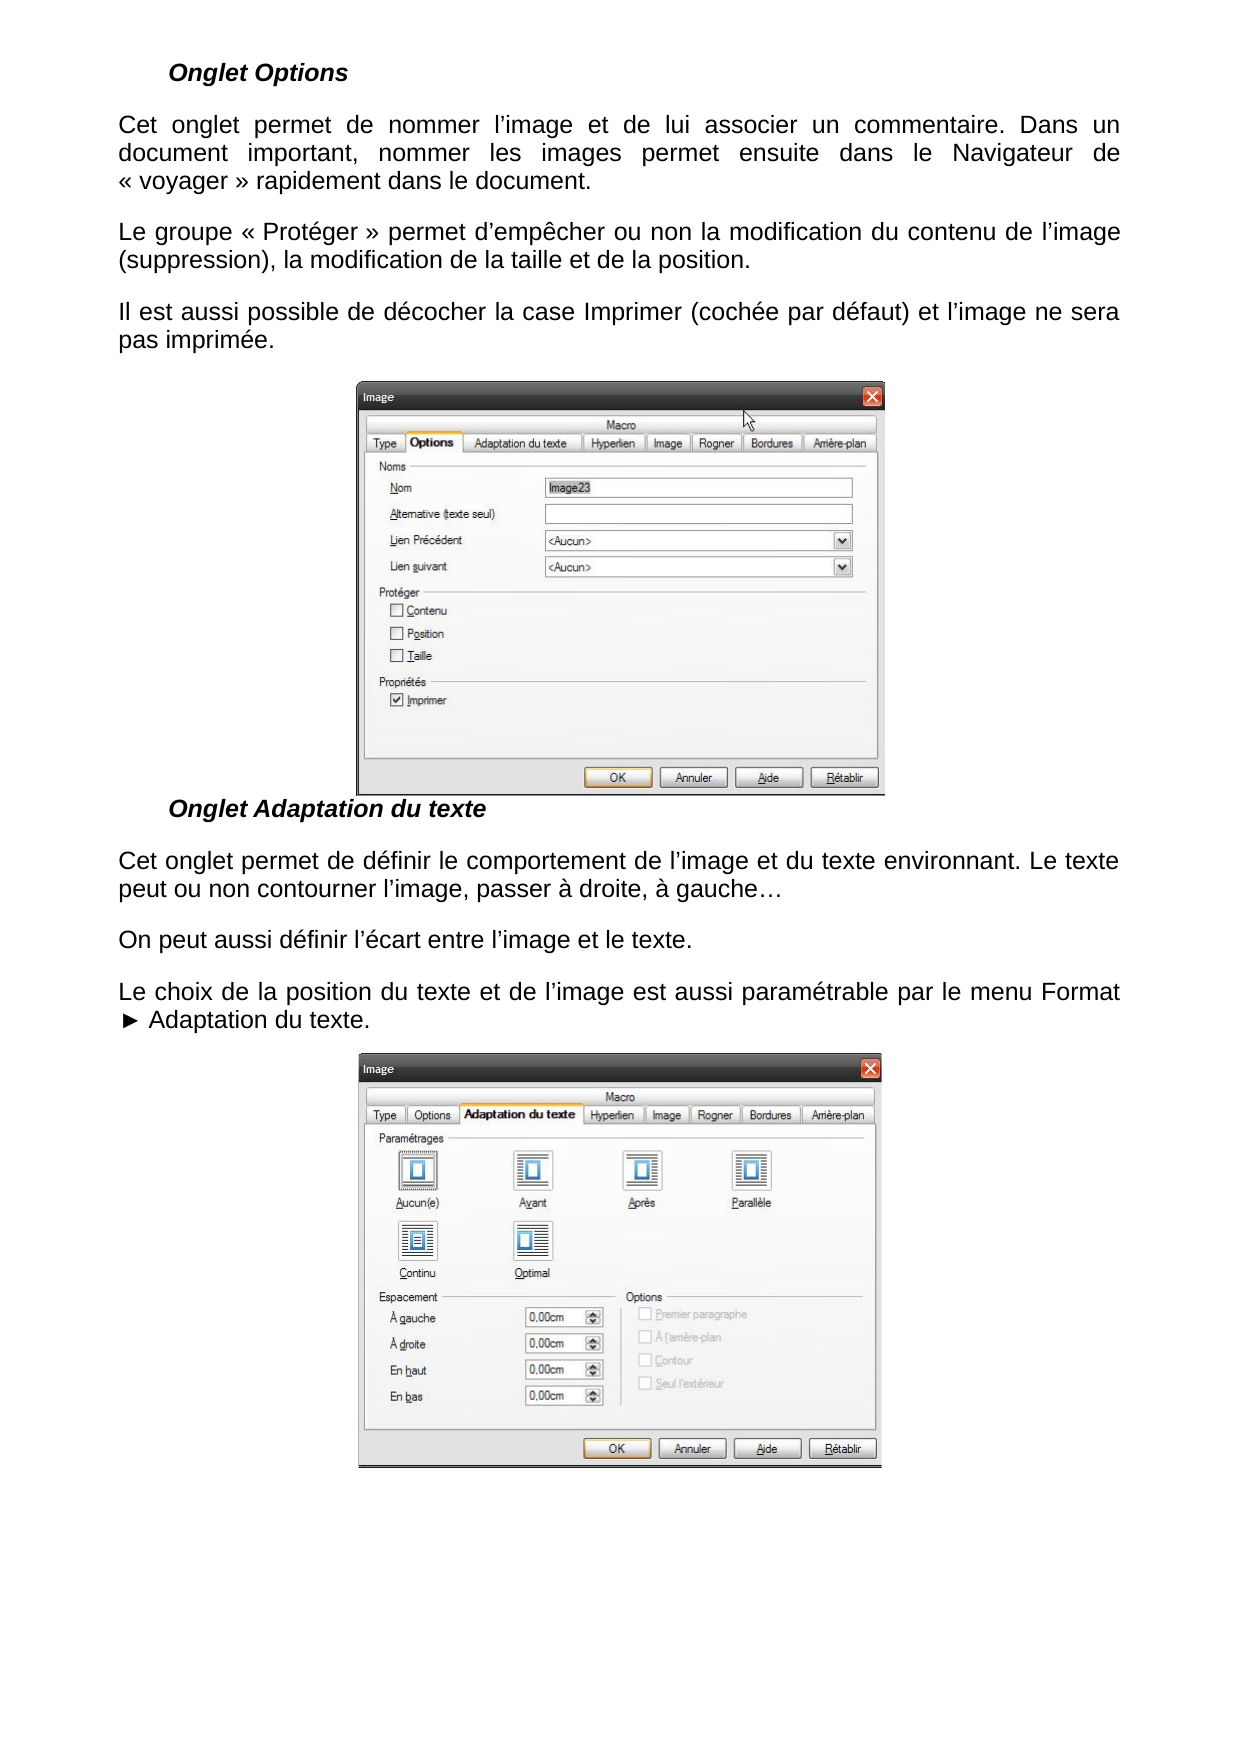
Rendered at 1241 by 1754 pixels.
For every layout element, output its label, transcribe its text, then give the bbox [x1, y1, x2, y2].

text Cet onglet permet de définir le comportement de l’image et du texte environnant. Le texte peut ou non contourner l’image, passer à droite, à gauche… [118, 847, 1122, 902]
text Le groupe « Protéger » permet d’empêcher ou non la modification du contenu de l’image (suppression), la modification de la taille et de la position. [118, 218, 1122, 274]
text On peut aussi définir l’écart entre l’image et le texte. [118, 926, 1122, 954]
subtitle Onglet Adaptation du texte [168, 796, 1122, 823]
subtitle Onglet Options [168, 59, 1122, 87]
text Le choix de la position du texte et de l’image est aussi paramétrable par le menu Format ► Adaptation du texte. [118, 978, 1122, 1033]
picture [358, 1053, 882, 1468]
text Cet onglet permet de nommer l’image et de lui associer un commentaire. Dans un document important, nommer les images permet ensuite dans le Navigateur de « voyager » rapidement dans le document. [118, 111, 1122, 194]
picture [355, 381, 885, 796]
text Il est aussi possible de décocher la case Imprimer (cochée par défaut) et l’image ne sera pas imprimée. [118, 297, 1122, 353]
